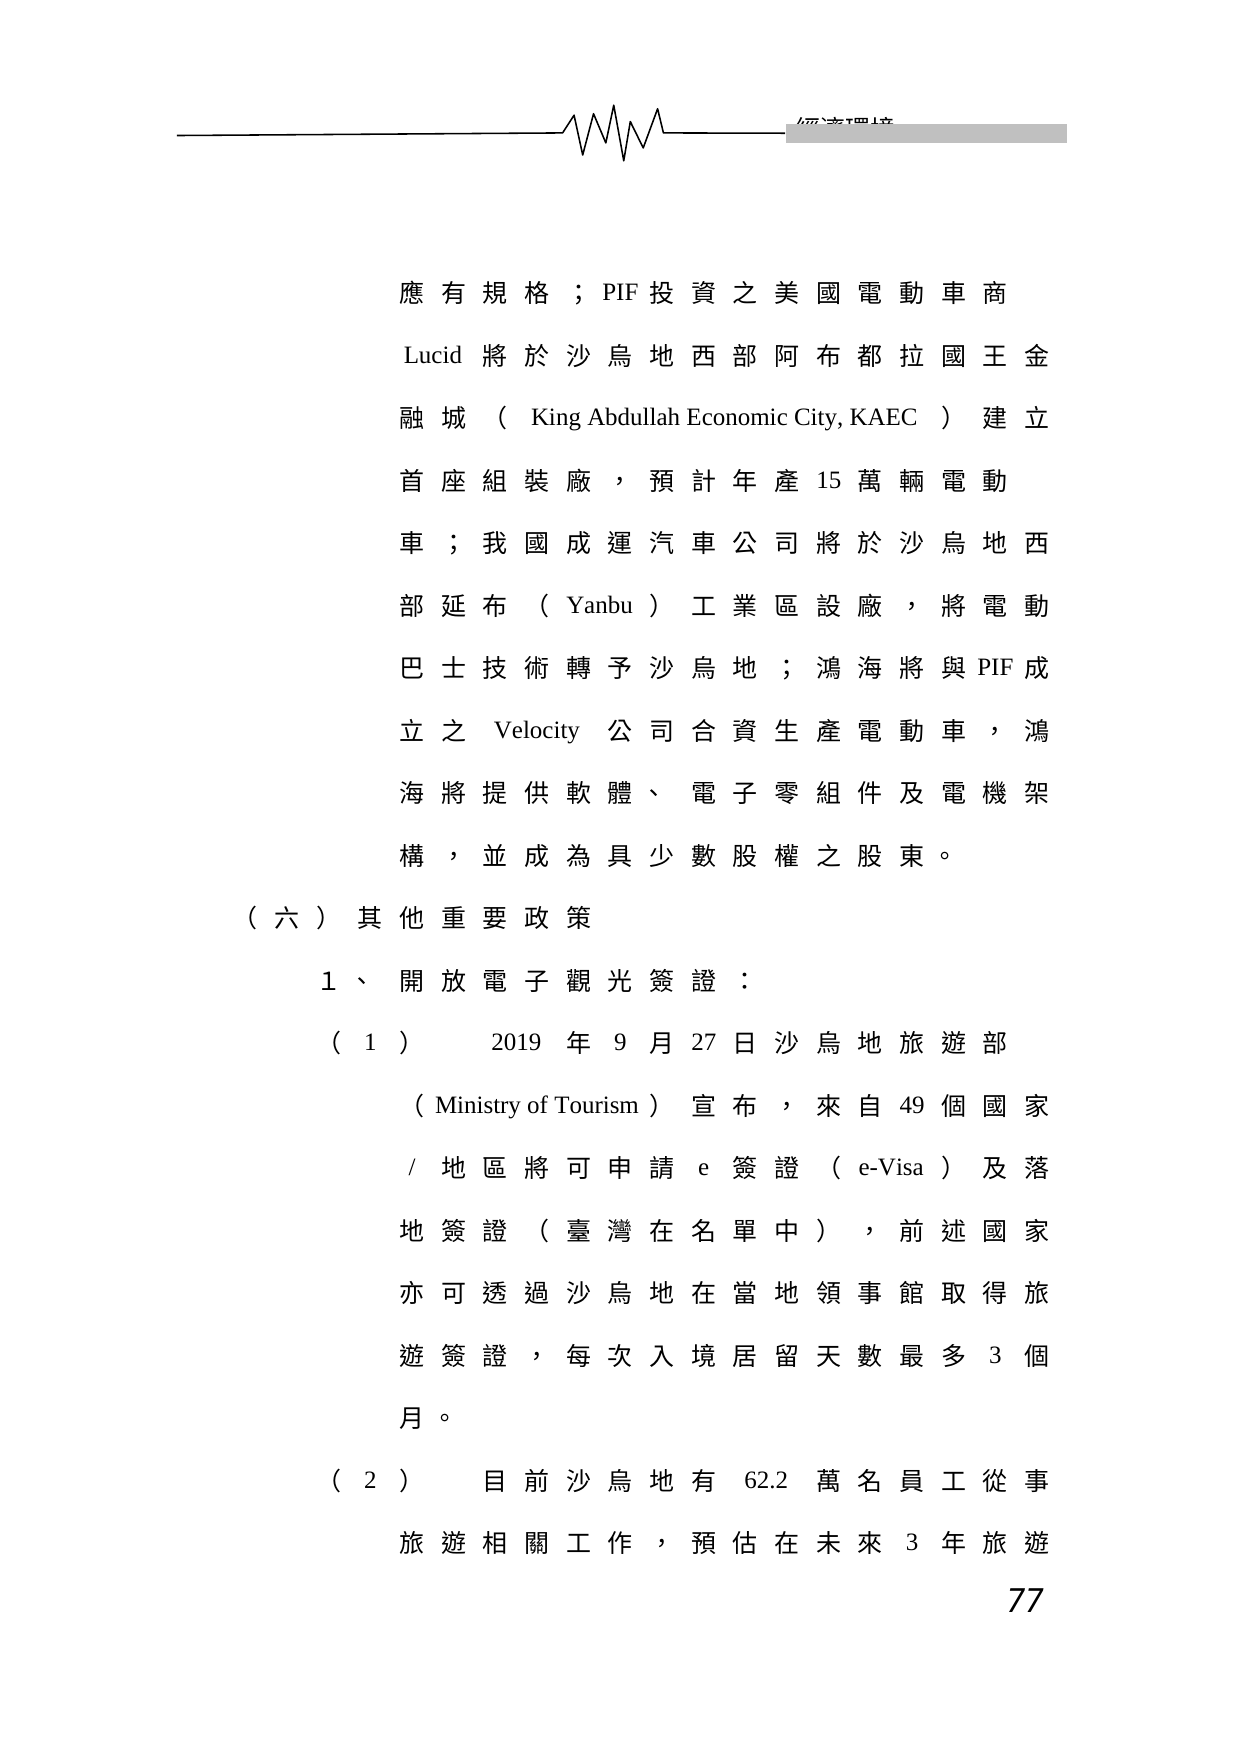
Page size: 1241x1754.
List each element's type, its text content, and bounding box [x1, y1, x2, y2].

text （六）其他重要政策 [207, 875, 1058, 938]
text （2） 目前沙烏地有62.2萬名員工從事旅遊相關工作，預估在未來3年旅遊 [306, 1438, 1058, 1563]
text 應有規格；PIF投資之美國電動車商Lucid將於沙烏地西部阿布都拉國王金融城（King Abdullah Economic City, KAEC）建立首座組裝廠，預計年產15萬輛電動車；我國成運汽車公司將於沙烏地西部延布（Yanbu）工業區設廠，將電動巴士技術轉予沙烏地；鴻海將與PIF成立之Velocity公司合資生產電動車，鴻海將提供軟體、電子零組件及電機架構，並成為具少數股權之股東。 [306, 250, 1058, 875]
text （1） 2019年9月27日沙烏地旅遊部（Ministry of Tourism）宣布，來自49個國家/地區將可申請e簽證（e-Visa）及落地簽證（臺灣在名單中），前述國家亦可透過沙烏地在當地領事館取得旅遊簽證，每次入境居留天數最多3個月。 [306, 1000, 1058, 1438]
text １、開放電子觀光簽證： [281, 938, 1058, 1000]
